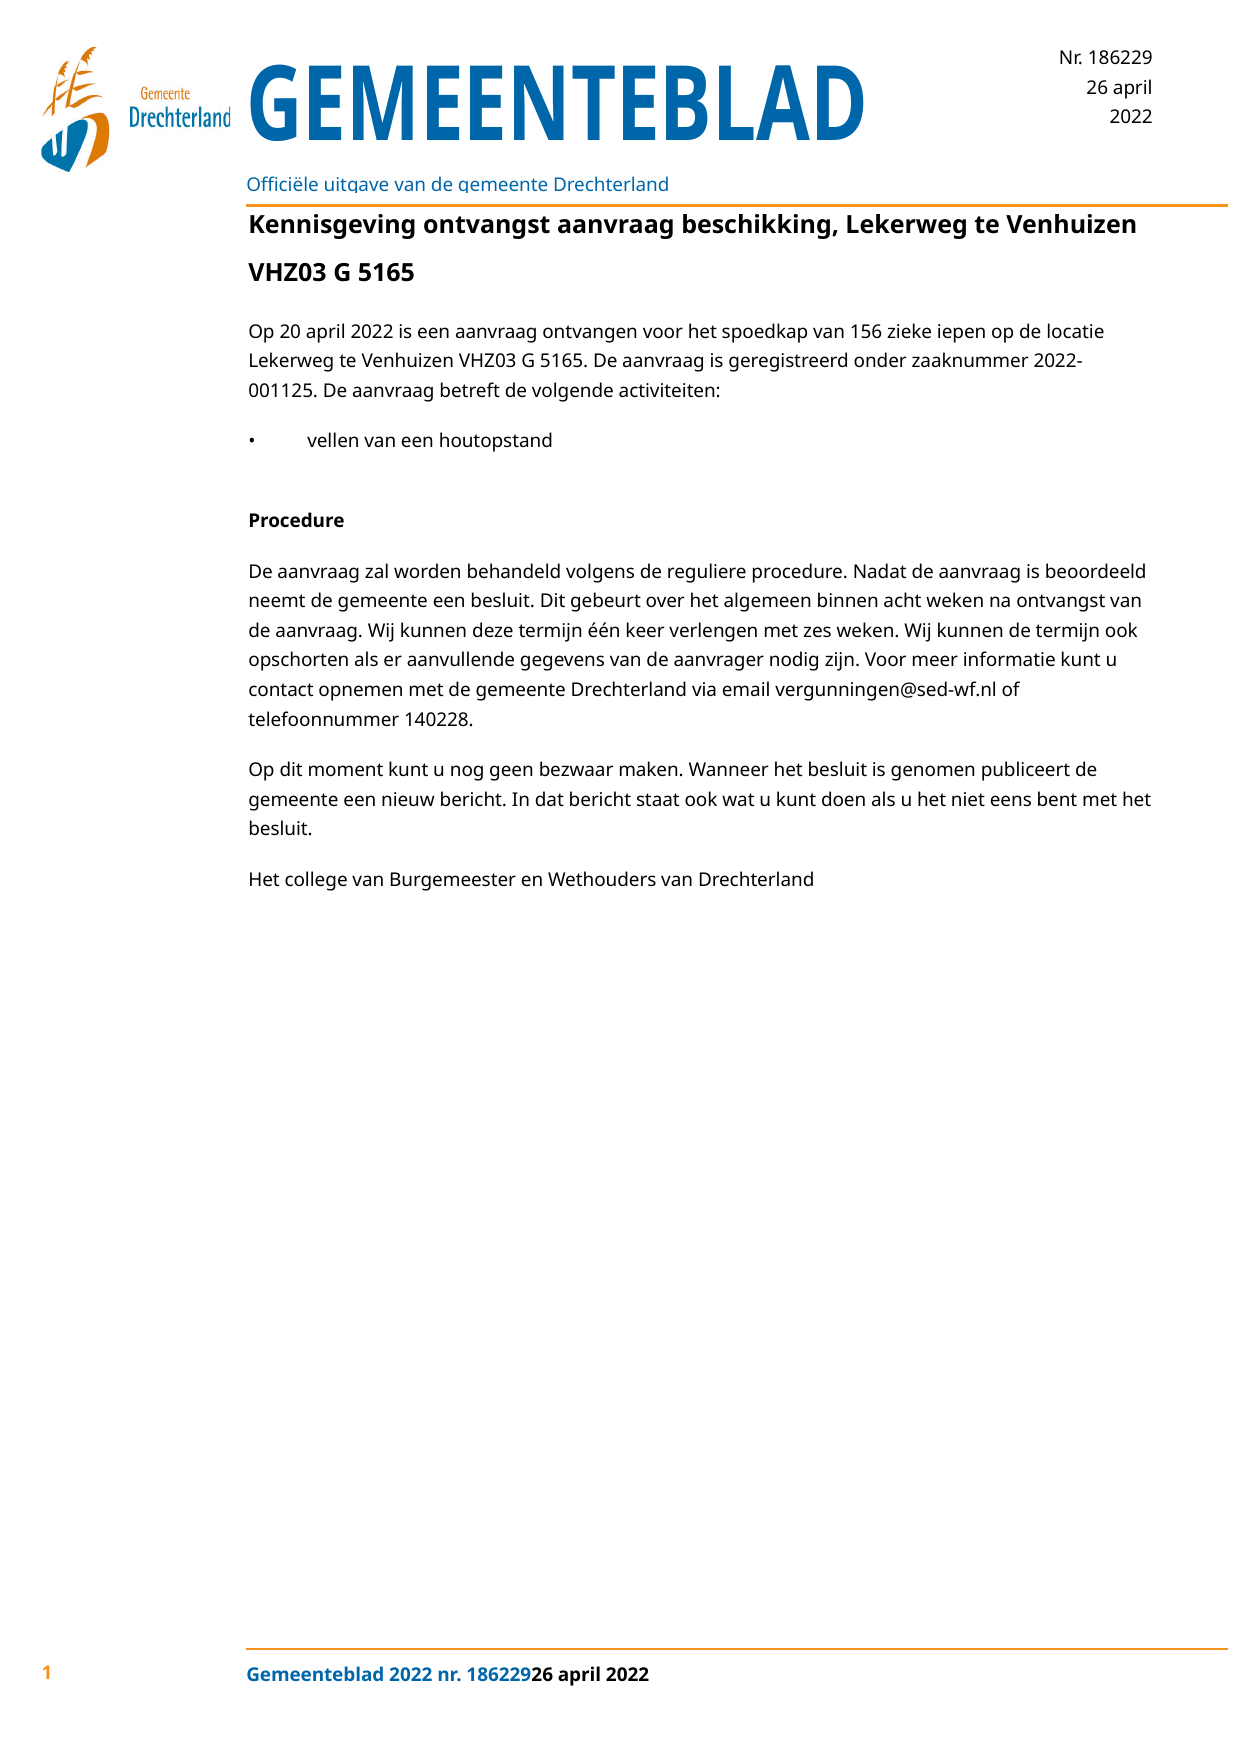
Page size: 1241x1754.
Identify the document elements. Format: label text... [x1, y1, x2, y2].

list vellen van een houtopstand [248, 427, 1152, 453]
text Op 20 april 2022 is een aanvraag ontvangen voor het spoedkap van 156 zieke iepen op de locatie Lekerweg te Venhuizen VHZ03 G 5165. De aanvraag is geregistreerd onder zaaknummer 2022-001125. De aanvraag betreft de volgende activiteiten: [248, 318, 1152, 403]
text De aanvraag zal worden behandeld volgens de reguliere procedure. Nadat de aanvraag is beoordeeld neemt de gemeente een besluit. Dit gebeurt over het algemeen binnen acht weken na ontvangst van de aanvraag. Wij kunnen deze termijn één keer verlengen met zes weken. Wij kunnen de termijn ook opschorten als er aanvullende gegevens van de aanvrager nodig zijn. Voor meer informatie kunt u contact opnemen met de gemeente Drechterland via email vergunningen@sed-wf.nl of telefoonnummer 140228. [248, 558, 1152, 732]
text Procedure [248, 507, 1152, 533]
text Kennisgeving ontvangst aanvraag beschikking, Lekerweg te Venhuizen VHZ03 G 5165 [248, 207, 1152, 288]
picture [41, 158, 64, 172]
picture [41, 47, 231, 172]
text Op dit moment kunt u nog geen bezwaar maken. Wanneer het besluit is genomen publiceert de gemeente een nieuw bericht. In dat bericht staat ook wat u kunt doen als u het niet eens bent met het besluit. [248, 756, 1152, 841]
picture [226, 115, 231, 124]
text Het college van Burgemeester en Wethouders van Drechterland [248, 866, 1152, 892]
